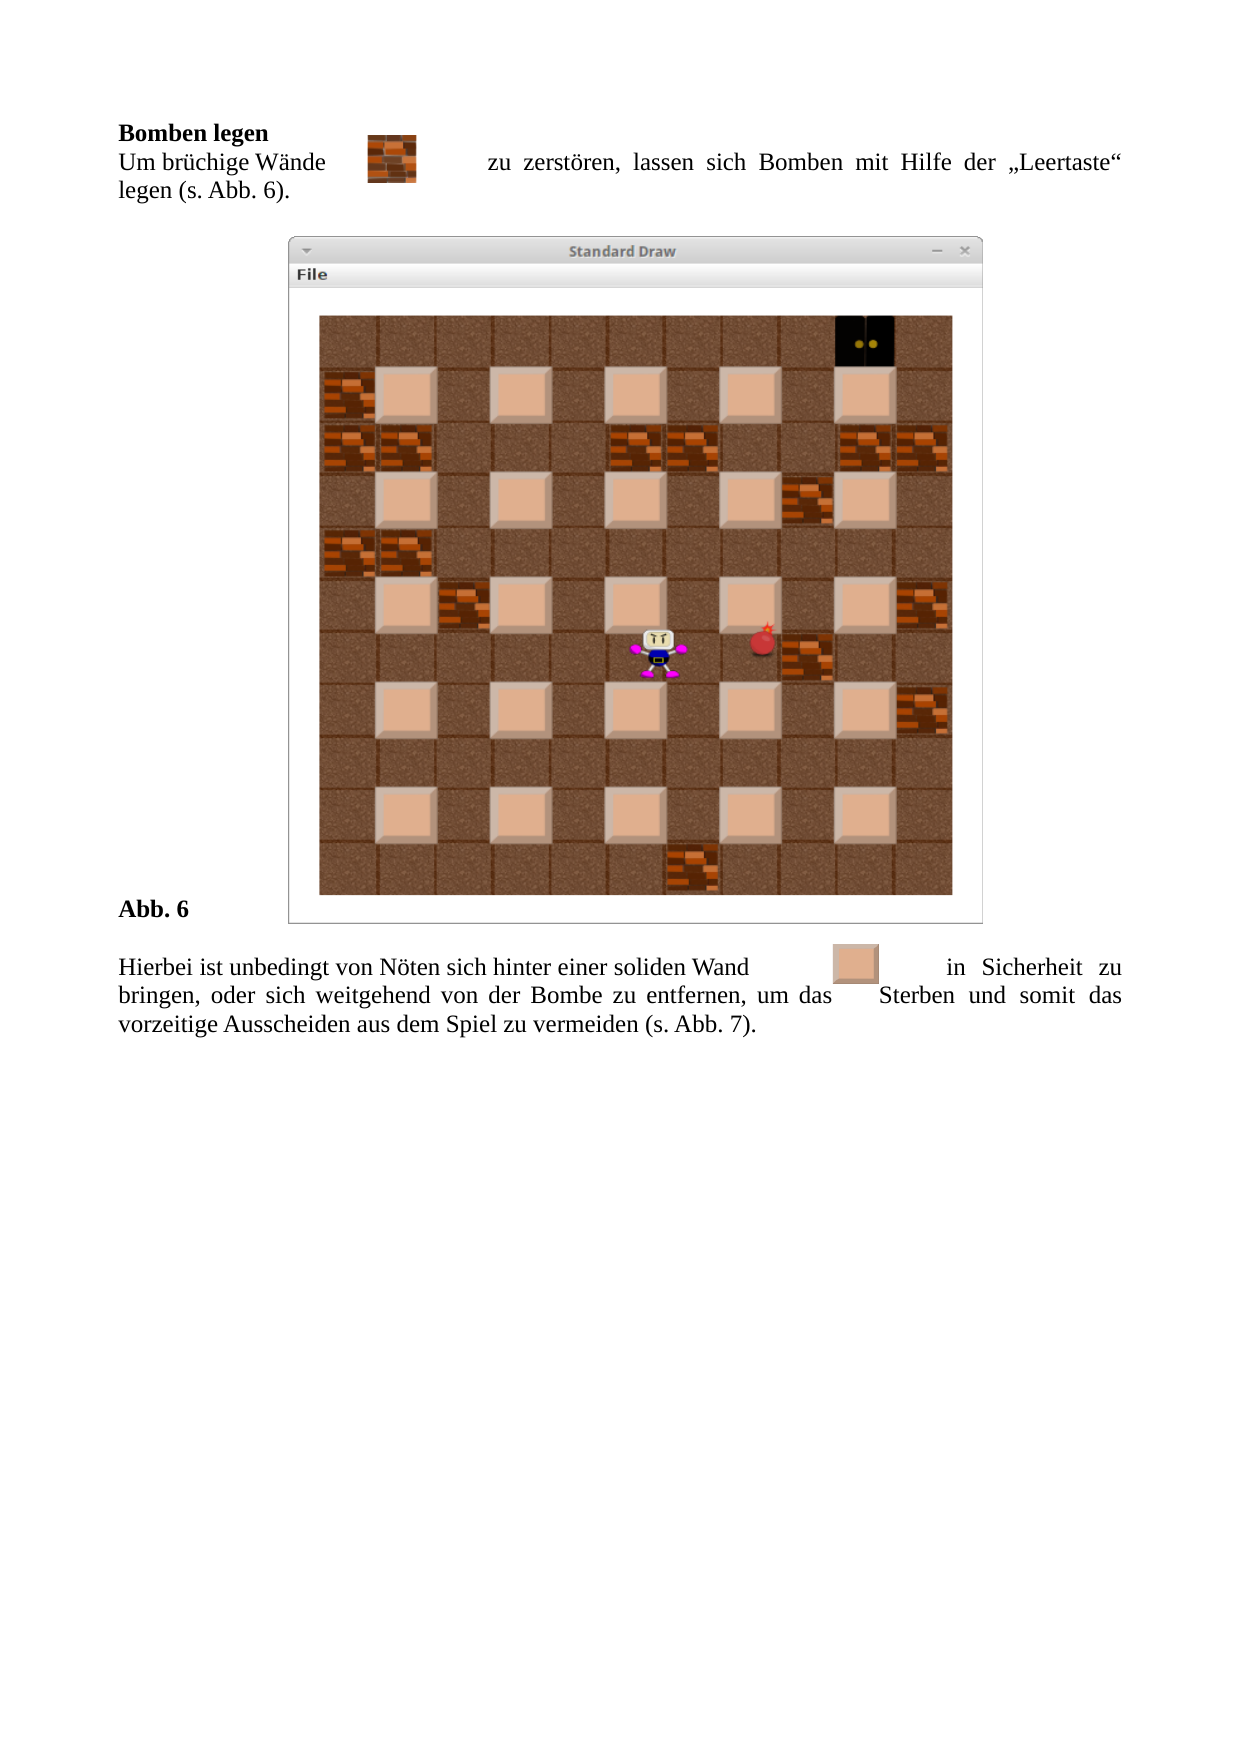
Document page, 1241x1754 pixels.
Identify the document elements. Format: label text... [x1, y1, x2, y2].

picture [288, 236, 983, 924]
text Abb. 6 [118, 894, 288, 923]
text [983, 894, 1122, 923]
text Hierbei ist unbedingt von Nöten sich hinter einer soliden Wand in Sicherheit zu bringen, oder sich weitgehend von der Bombe zu entfernen, um das Sterben und somit das vorzeitige Ausscheiden aus dem Spiel zu vermeiden (s. Abb. 7). [118, 952, 1122, 1038]
text Um brüchige Wände zu zerstören, lassen sich Bomben mit Hilfe der „Leertaste“ legen (s. Abb. 6). [118, 147, 1122, 204]
text Bomben legen [118, 118, 1122, 147]
picture [832, 944, 879, 984]
picture [367, 135, 417, 183]
